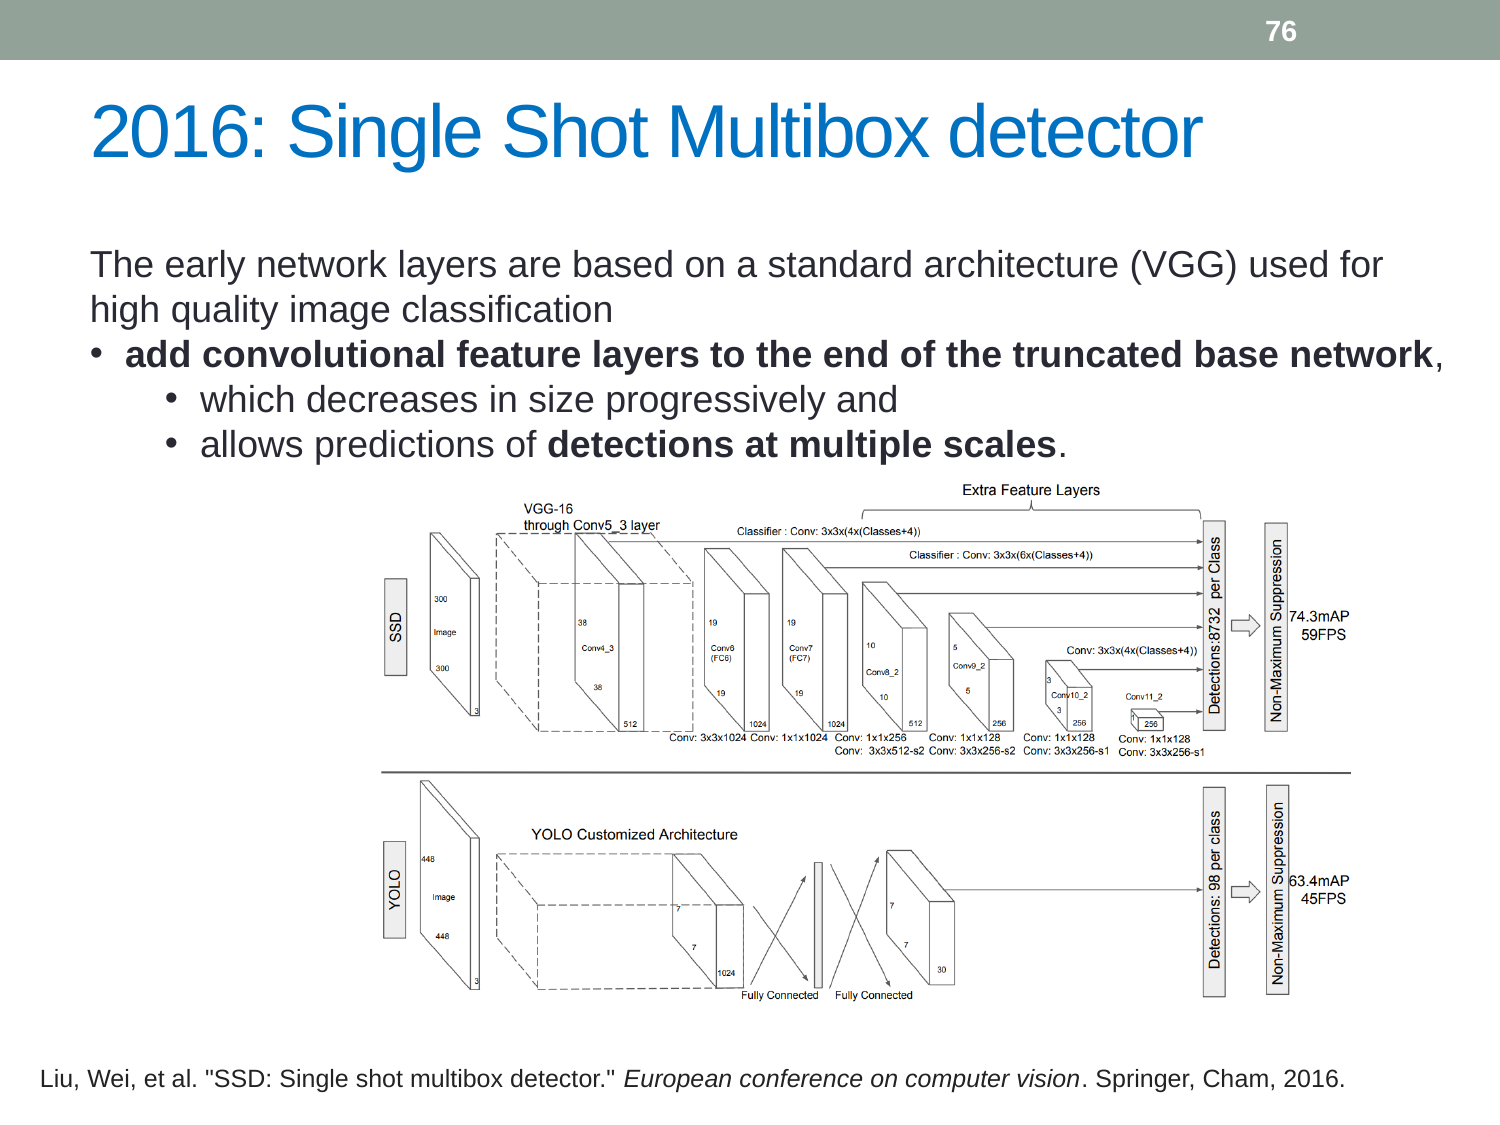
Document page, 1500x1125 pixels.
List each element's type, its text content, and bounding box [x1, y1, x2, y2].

text_box Liu, Wei, et al. "SSD: Single shot multibox detector." European conference on computer vision. Springer, Cham, 2016. [25, 1055, 1500, 1101]
text_box The early network layers are based on a standard architecture (VGG) used for high quality image classification add convolutional feature layers to the end of the truncated base network, which decreases in size progressively and allows predictions of detections at multiple scales. [75, 232, 1476, 473]
title 2016: Single Shot Multibox detector [75, 46, 1425, 210]
slide_number [1250, 3, 1425, 57]
picture [337, 479, 1397, 1003]
